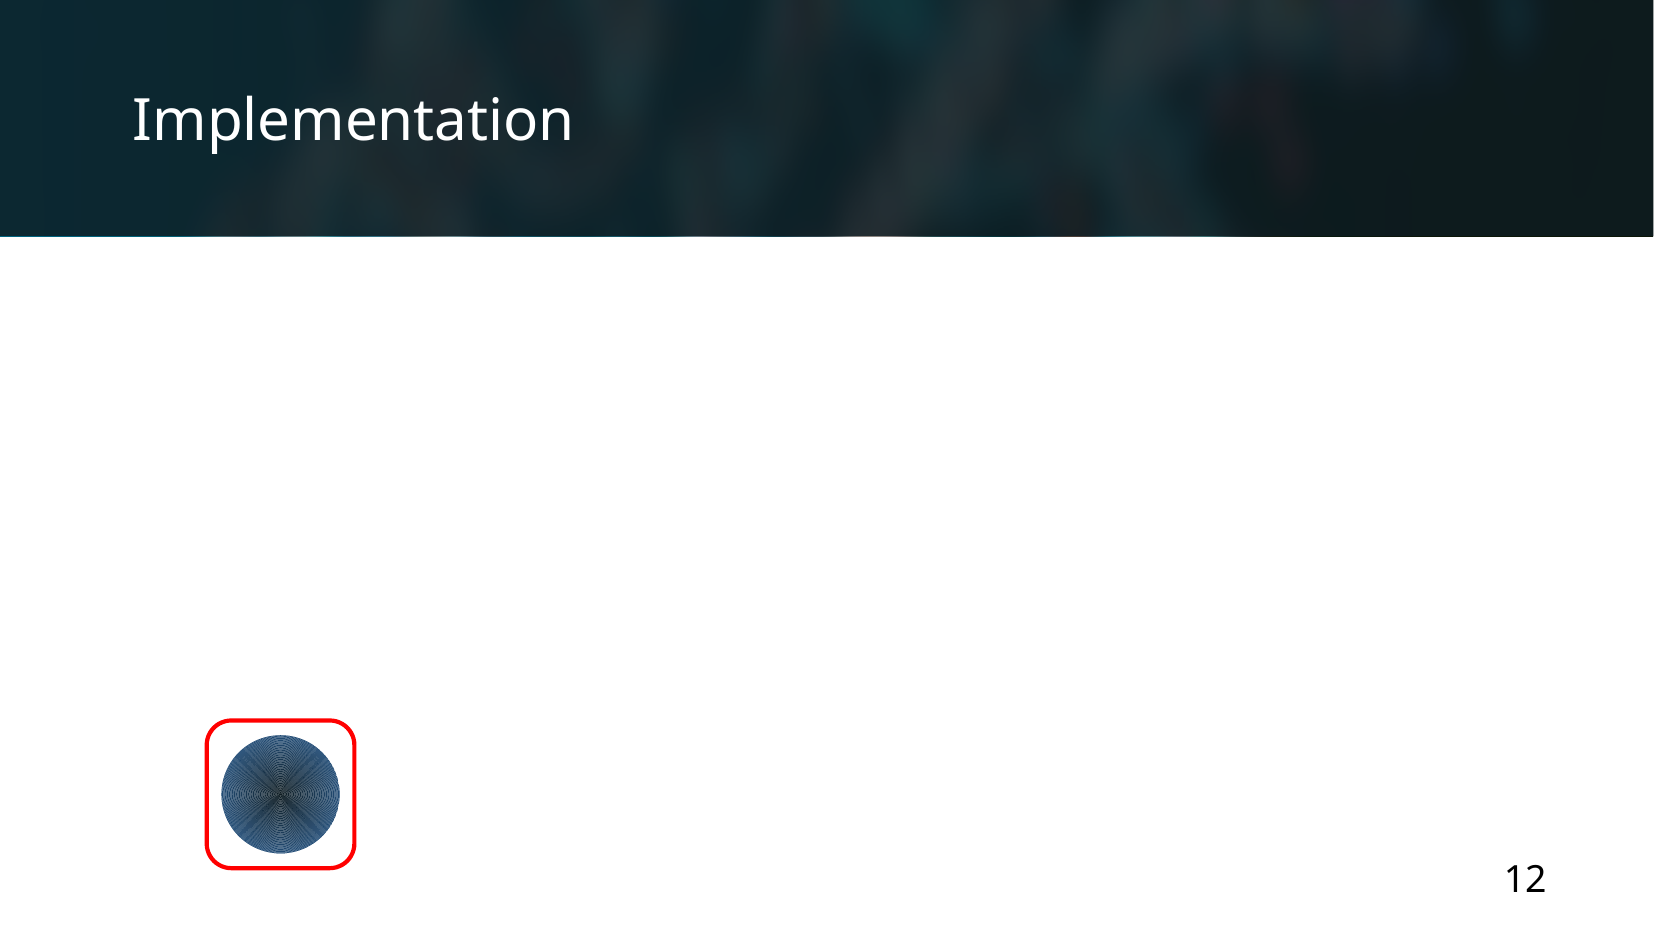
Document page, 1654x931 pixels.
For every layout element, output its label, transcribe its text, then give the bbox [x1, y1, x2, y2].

text_box [221, 735, 340, 854]
text_box [1493, 826, 1654, 931]
text_box [0, 0, 1654, 237]
text_box Implementation [118, 35, 886, 201]
